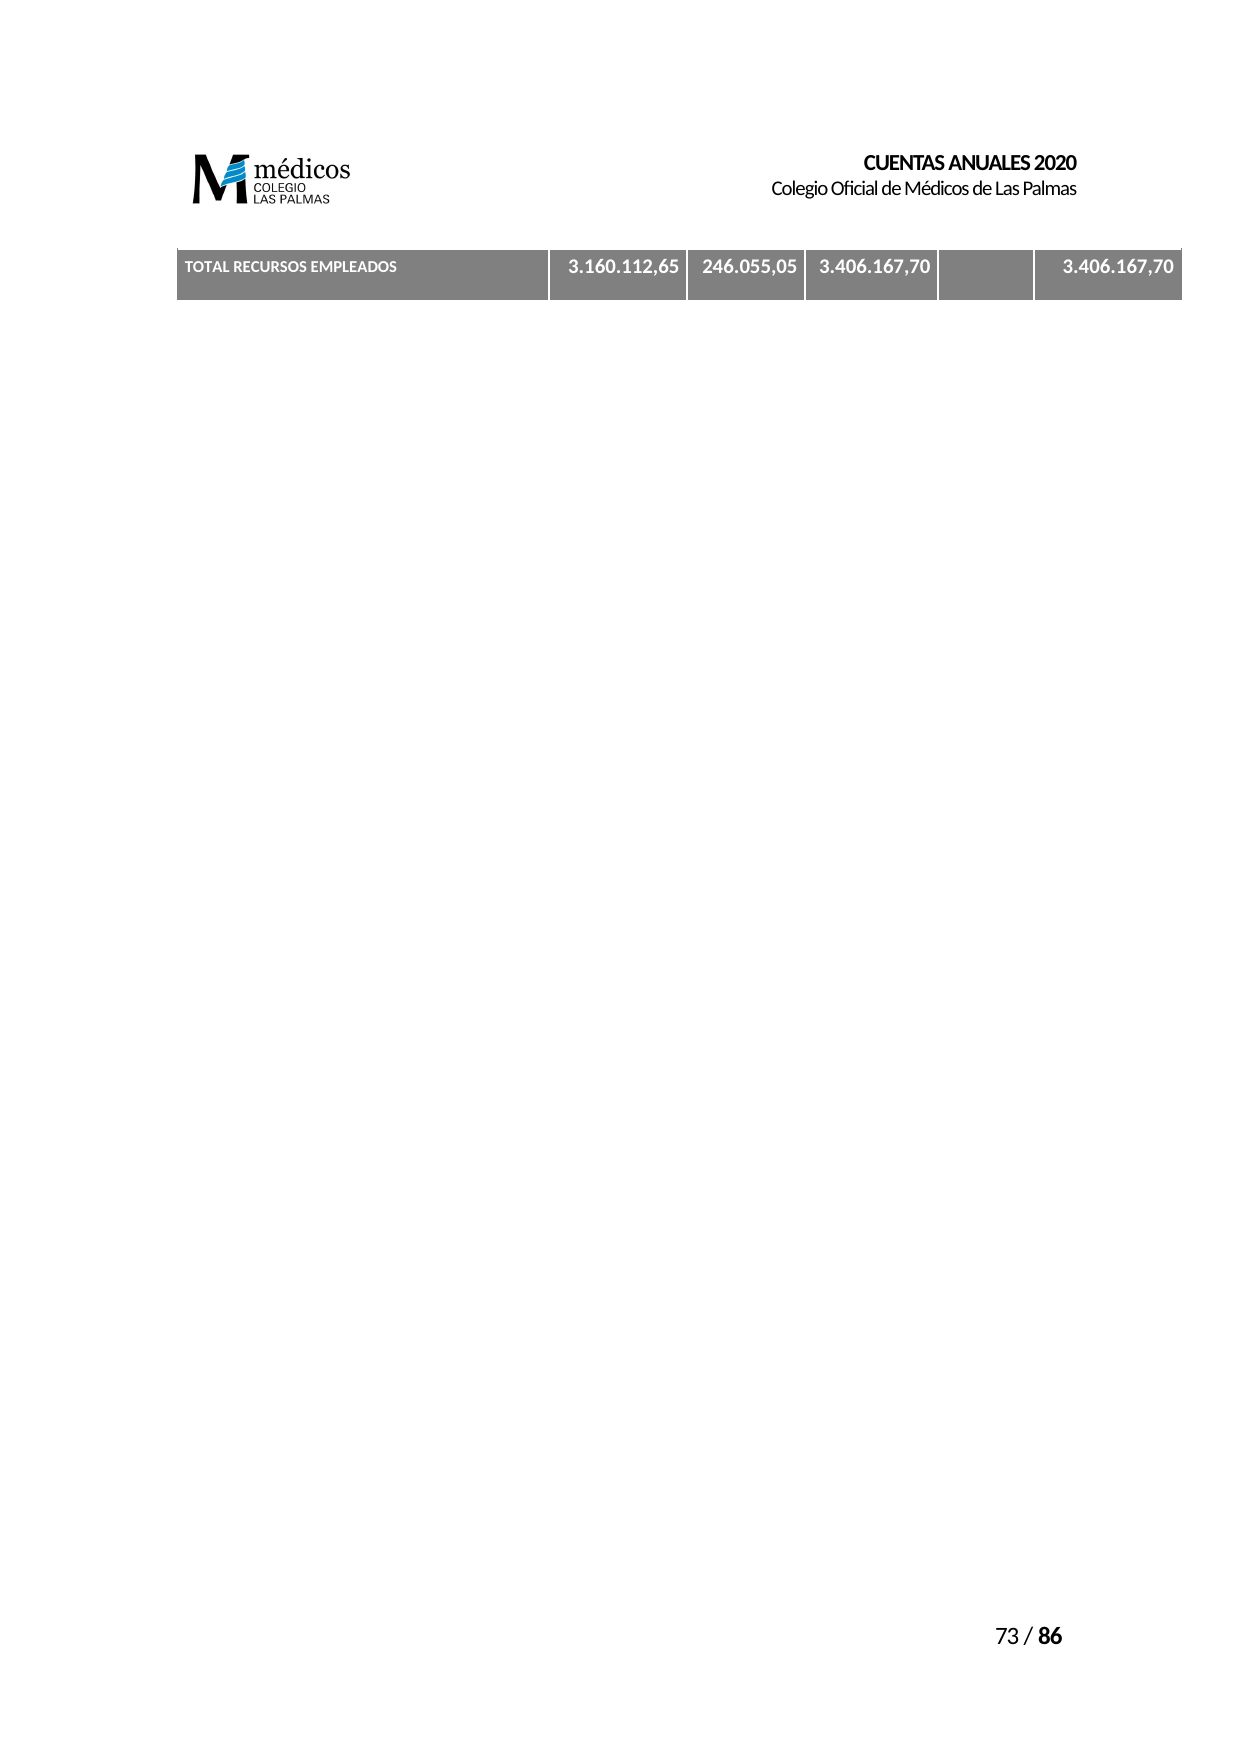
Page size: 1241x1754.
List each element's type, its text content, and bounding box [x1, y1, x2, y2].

table_cell 3.160.112,65 [550, 250, 686, 300]
table_cell TOTAL RECURSOS EMPLEADOS [178, 250, 548, 300]
table_cell 246.055,05 [688, 250, 804, 300]
table_cell 3.406.167,70 [1035, 250, 1181, 300]
table_cell [939, 250, 1033, 300]
table_cell 3.406.167,70 [806, 250, 937, 300]
